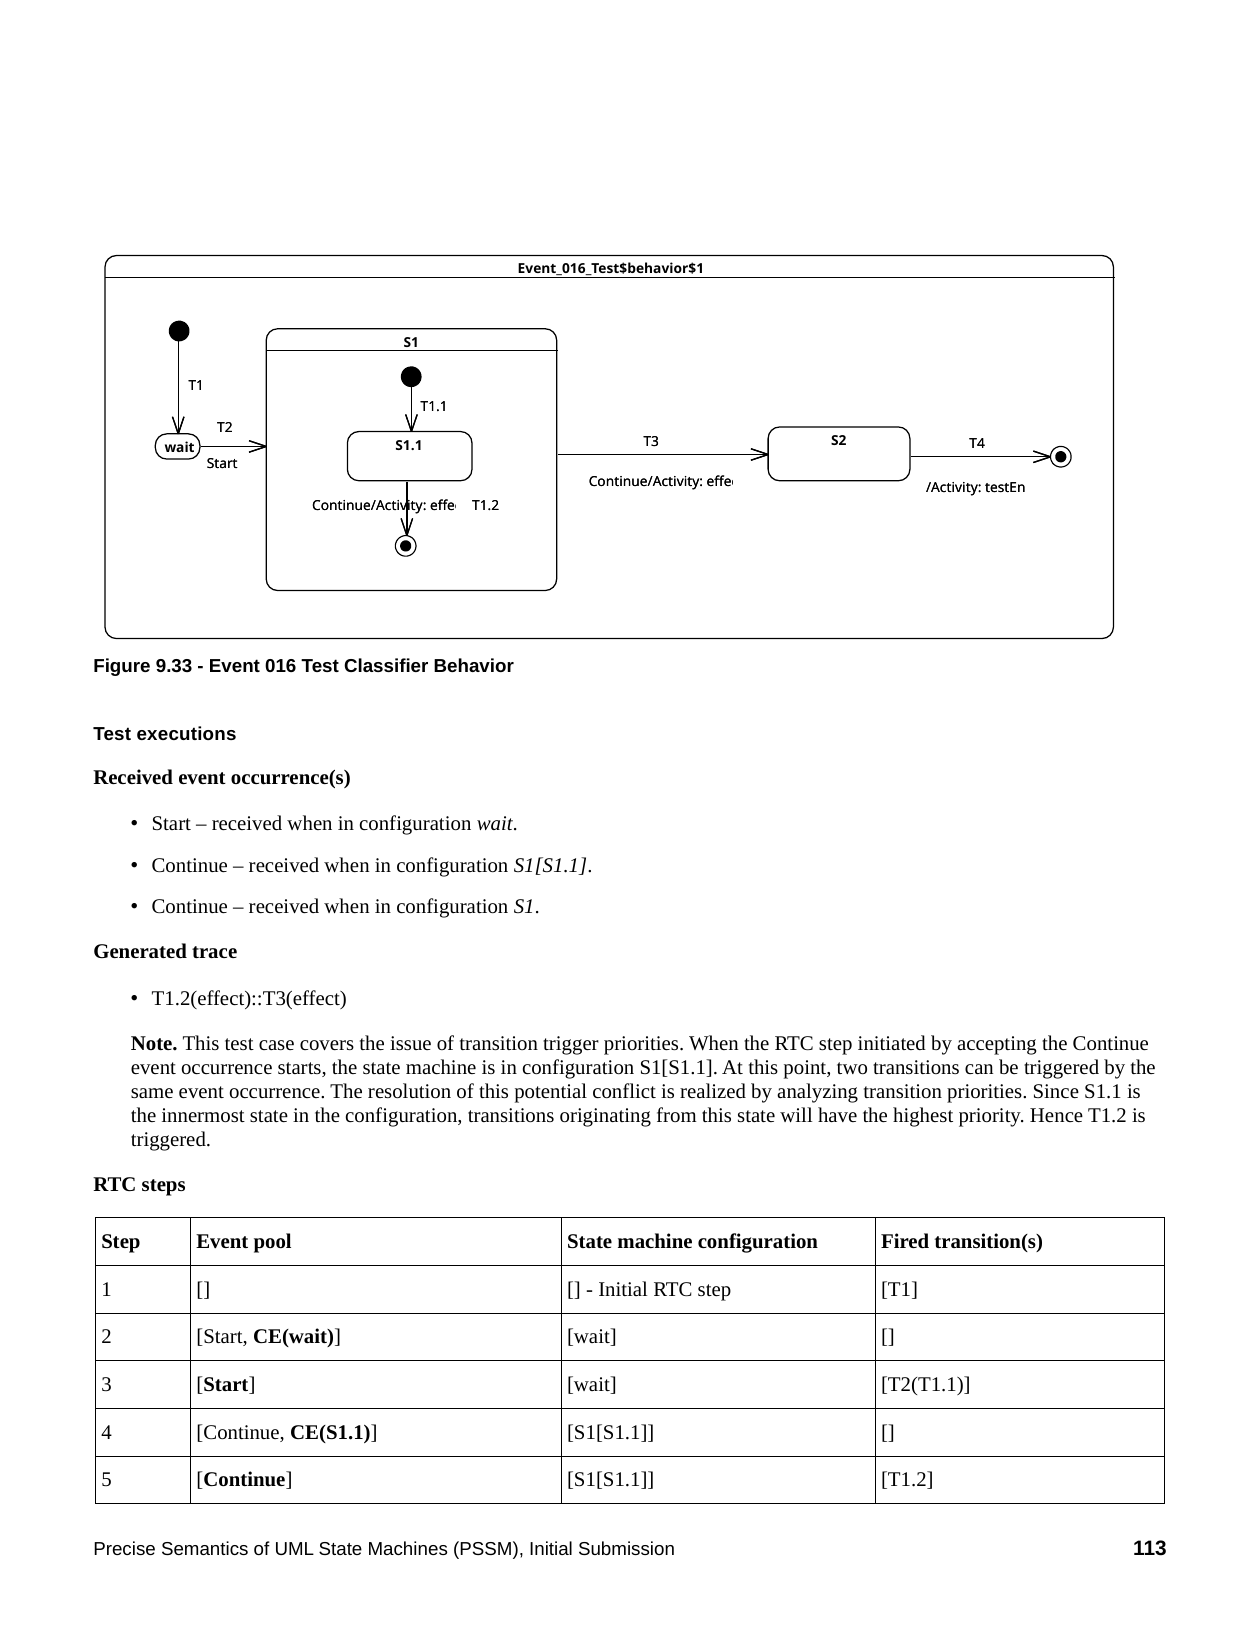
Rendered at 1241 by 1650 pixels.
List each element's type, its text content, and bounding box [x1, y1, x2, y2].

table_cell [Continue] [191, 1457, 561, 1503]
text Generated trace [93, 939, 1164, 963]
table_cell [Continue, CE(S1.1)] [191, 1409, 561, 1456]
text Figure 9.33 - Event 016 Test Classifier Behavior [93, 243, 1127, 676]
table_cell [wait] [562, 1361, 875, 1408]
text RTC steps [93, 1172, 1164, 1196]
table_cell 2 [96, 1314, 190, 1360]
table_cell [] - Initial RTC step [562, 1266, 875, 1312]
table_cell 3 [96, 1361, 190, 1408]
list Continue – received when in configuration S1[S1.1]. [131, 852, 1164, 877]
table_cell 5 [96, 1457, 190, 1503]
table_cell [T1] [876, 1266, 1164, 1312]
table_cell [] [876, 1314, 1164, 1360]
table_header Event pool [191, 1218, 561, 1265]
table_cell 4 [96, 1409, 190, 1456]
table_cell [Start] [191, 1361, 561, 1408]
table_cell [] [191, 1266, 561, 1312]
table_cell [T2(T1.1)] [876, 1361, 1164, 1408]
subtitle Test executions [93, 722, 1164, 744]
table_header State machine configuration [562, 1218, 875, 1265]
table_cell [wait] [562, 1314, 875, 1360]
table_cell [] [876, 1409, 1164, 1456]
list T1.2(effect)::T3(effect) [131, 984, 1164, 1009]
table_cell [Start, CE(wait)] [191, 1314, 561, 1360]
text Note. This test case covers the issue of transition trigger priorities. When the RTC step initiated by accepting the Continue event occurrence starts, the state machine is in configuration S1[S1.1]. At this point, two transitions can be triggered by the same event occurrence. The resolution of this potential conflict is realized by analyzing transition priorities. Since S1.1 is the innermost state in the configuration, transitions originating from this state will have the highest priority. Hence T1.2 is triggered. [131, 1031, 1164, 1151]
table_cell [S1[S1.1]] [562, 1409, 875, 1456]
table_cell [T1.2] [876, 1457, 1164, 1503]
table_header Fired transition(s) [876, 1218, 1164, 1265]
text Received event occurrence(s) [93, 765, 1164, 789]
table_cell 1 [96, 1266, 190, 1312]
list Start – received when in configuration wait. [131, 810, 1164, 835]
table_cell [S1[S1.1]] [562, 1457, 875, 1503]
table_header Step [96, 1218, 190, 1265]
list Continue – received when in configuration S1. [131, 893, 1164, 918]
